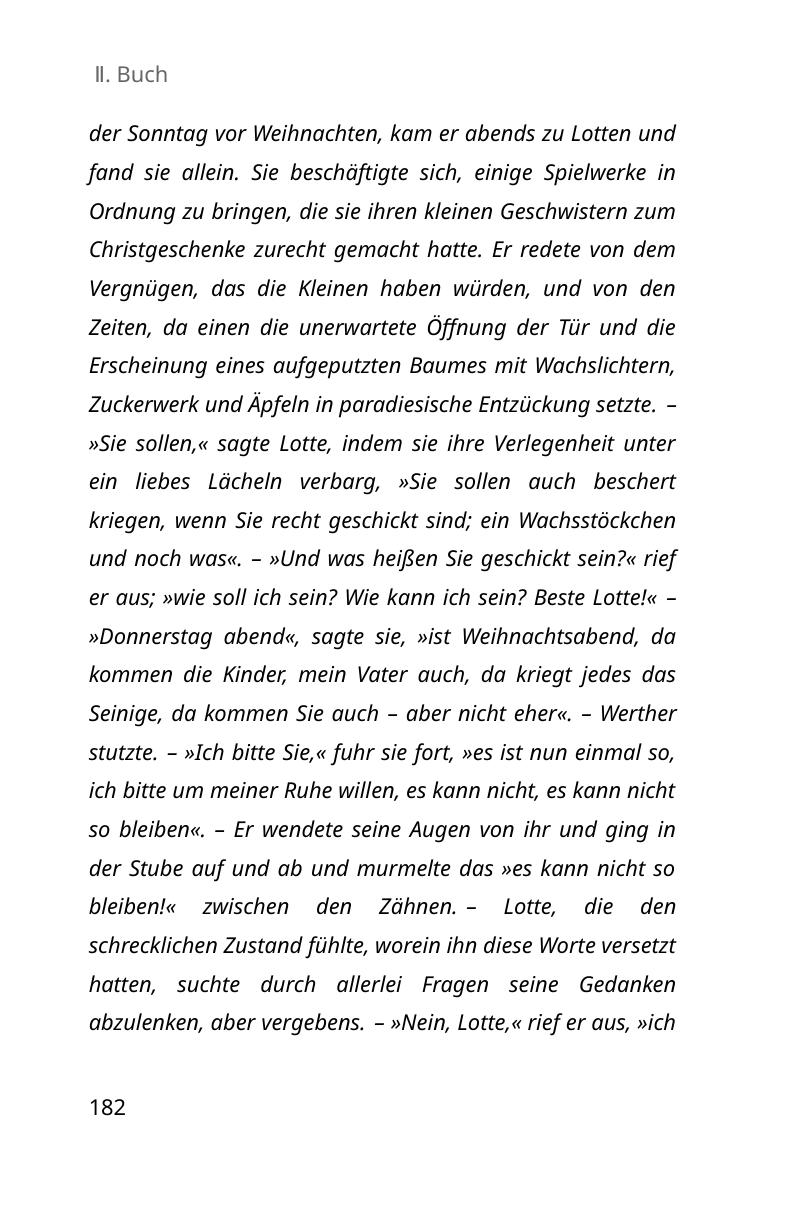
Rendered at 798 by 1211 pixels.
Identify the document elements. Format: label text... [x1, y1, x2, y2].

text der Sonntag vor Weihnachten, kam er abends zu Lotten und fand sie allein. Sie beschäftigte sich, einige Spielwerke in Ordnung zu bringen, die sie ihren kleinen Geschwistern zum Christgeschenke zurecht gemacht hatte. Er redete von dem Vergnügen, das die Kleinen haben würden, und von den Zeiten, da einen die unerwartete Öffnung der Tür und die Erscheinung eines aufgeputzten Baumes mit Wachslichtern, Zuckerwerk und Äpfeln in paradiesische Entzückung setzte. – »Sie sollen,« sagte Lotte, indem sie ihre Verlegenheit unter ein liebes Lächeln verbarg, »Sie sollen auch beschert kriegen, wenn Sie recht geschickt sind; ein Wachsstöckchen und noch was«. – »Und was heißen Sie geschickt sein?« rief er aus; »wie soll ich sein? Wie kann ich sein? Beste Lotte!« – »Donnerstag abend«, sagte sie, »ist Weihnachtsabend, da kommen die Kinder, mein Vater auch, da kriegt jedes das Seinige, da kommen Sie auch – aber nicht eher«. – Werther stutzte. – »Ich bitte Sie,« fuhr sie fort, »es ist nun einmal so, ich bitte um meiner Ruhe willen, es kann nicht, es kann nicht so bleiben«. – Er wendete seine Augen von ihr und ging in der Stube auf und ab und murmelte das »es kann nicht so bleiben!« zwischen den Zähnen. – Lotte, die den schrecklichen Zustand fühlte, worein ihn diese Worte versetzt hatten, suchte durch allerlei Fragen seine Gedanken abzulenken, aber vergebens. – »Nein, Lotte,« rief er aus, »ich [88, 118, 679, 1037]
